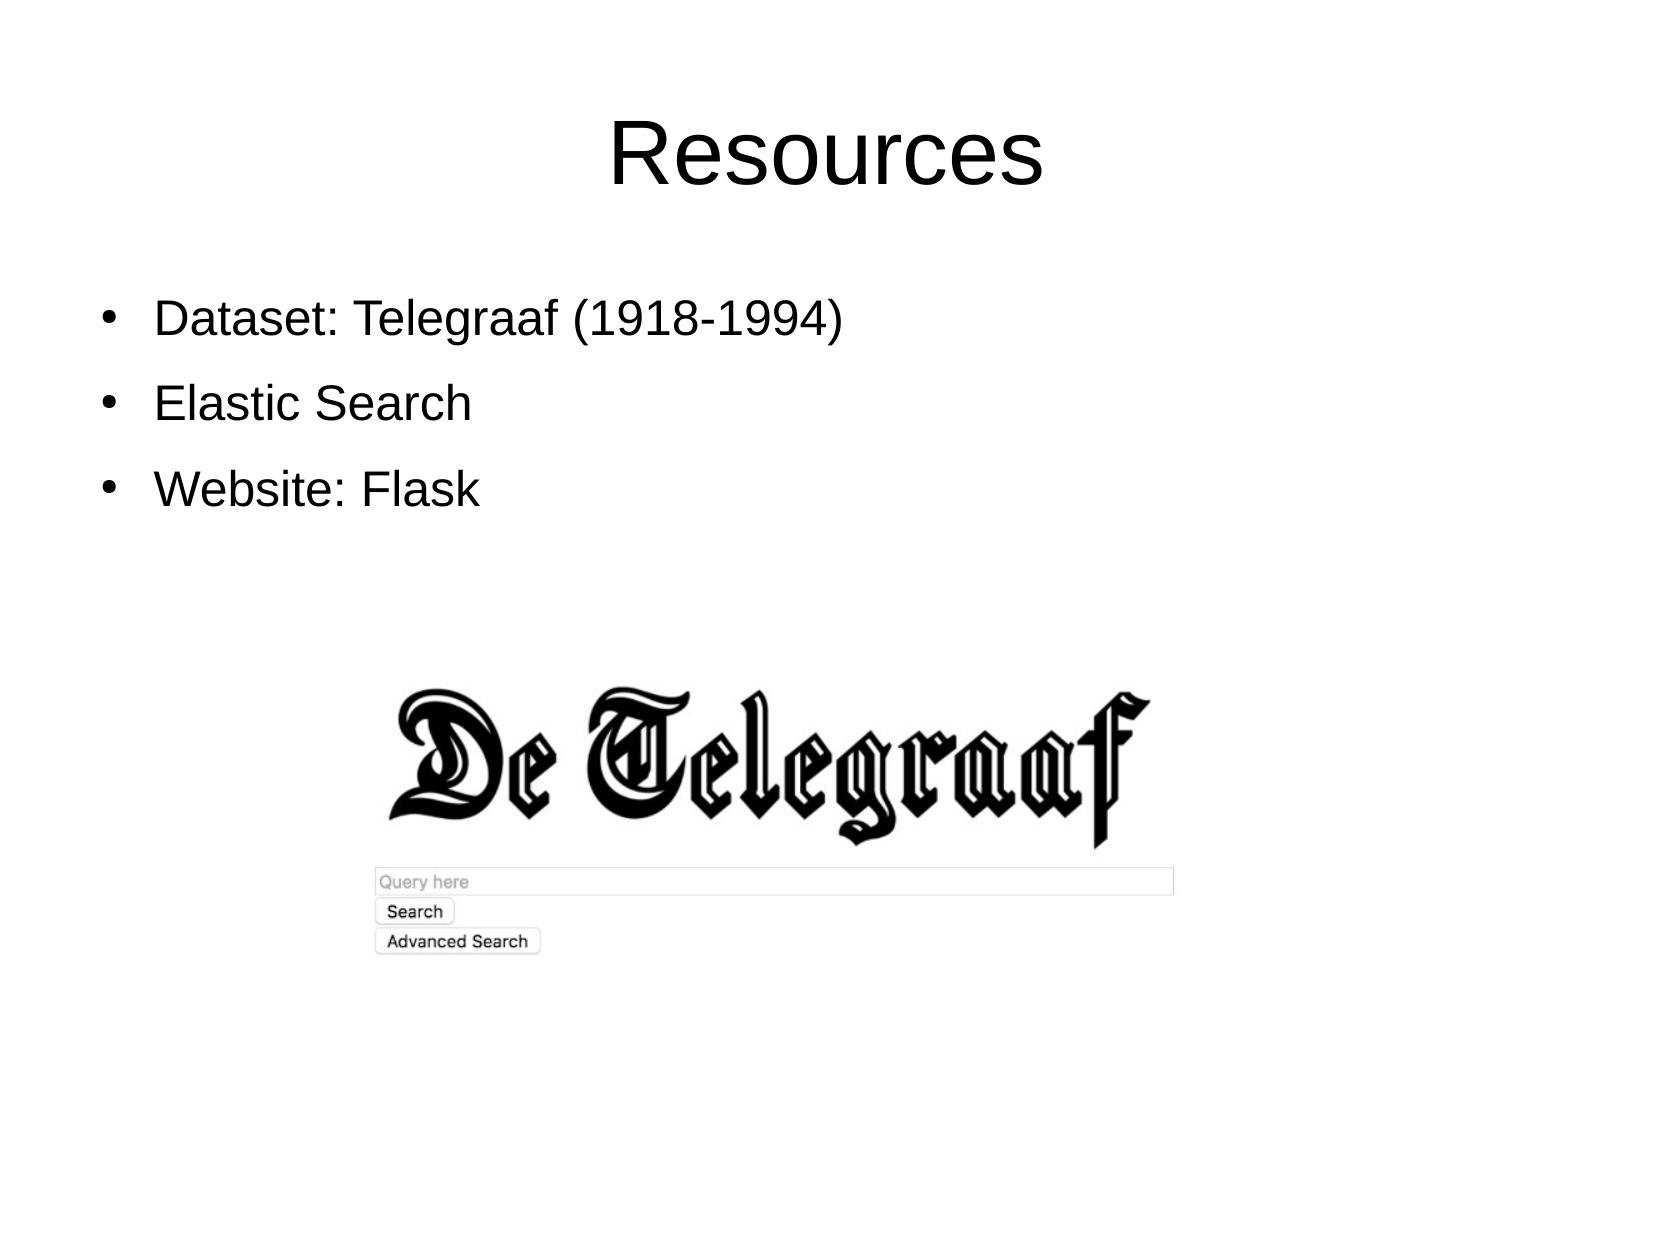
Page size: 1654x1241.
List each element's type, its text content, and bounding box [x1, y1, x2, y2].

picture [345, 684, 1288, 976]
title Resources [82, 49, 1571, 257]
list Dataset: Telegraaf (1918-1994) Elastic Search Website: Flask [82, 290, 1571, 1010]
